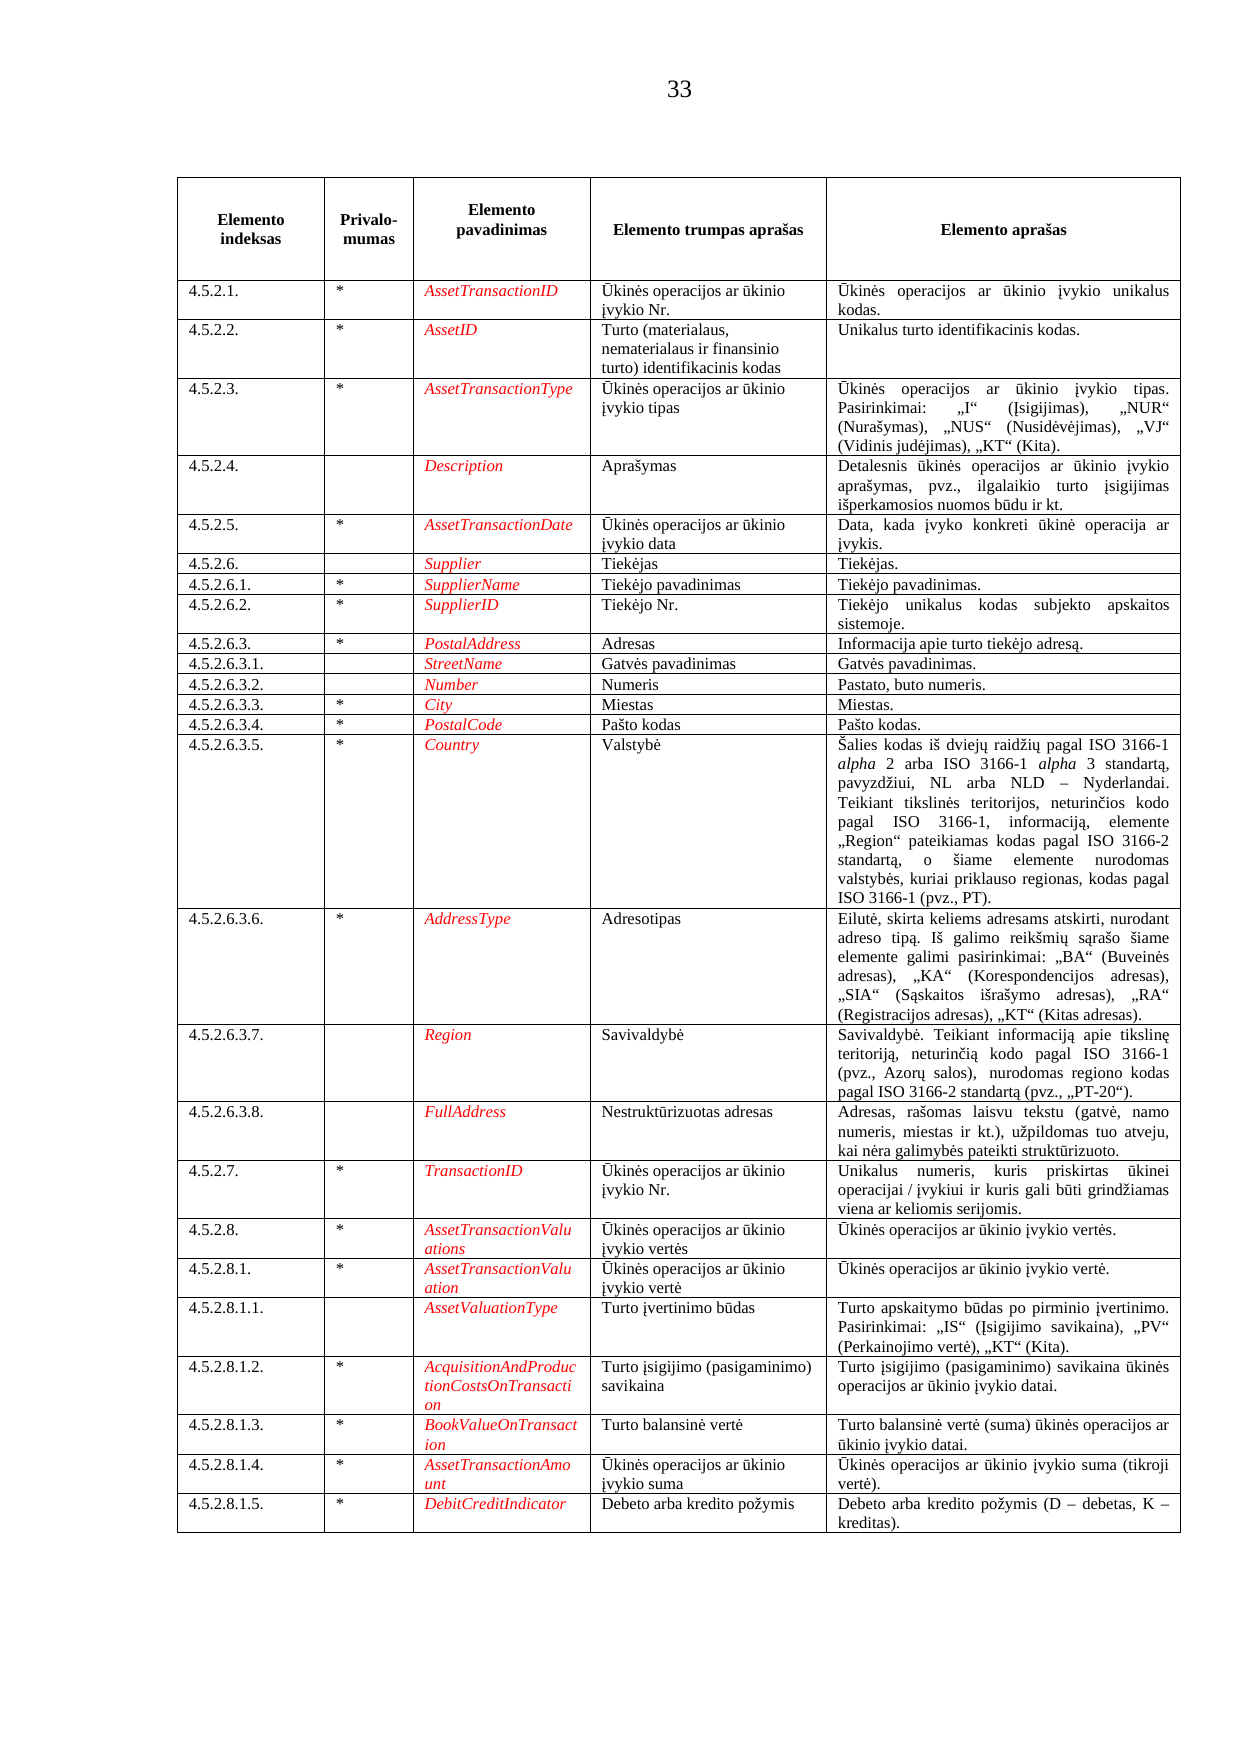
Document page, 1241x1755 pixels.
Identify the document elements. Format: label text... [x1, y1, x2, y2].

table_cell Ūkinės operacijos ar ūkinio įvykio tipas. Pasirinkimai: „I“ (Įsigijimas), „NUR“ (Nurašymas), „NUS“ (Nusidėvėjimas), „VJ“ (Vidinis judėjimas), „KT“ (Kita). [827, 379, 1180, 455]
table_cell * [325, 1219, 413, 1258]
table_cell 4.5.2.6.3.6. [178, 909, 324, 1023]
table_header Privalo-mumas [325, 178, 413, 279]
table_cell Ūkinės operacijos ar ūkinio įvykio Nr. [591, 281, 826, 319]
table_cell AssetID [414, 320, 590, 377]
table_cell City [414, 695, 590, 714]
table_cell Valstybė [591, 735, 826, 907]
table_cell [325, 554, 413, 573]
table_cell Šalies kodas iš dviejų raidžių pagal ISO 3166-1 alpha 2 arba ISO 3166-1 alpha 3 standartą, pavyzdžiui, NL arba NLD – Nyderlandai. Teikiant tikslinės teritorijos, neturinčios kodo pagal ISO 3166-1, informaciją, elemente „Region“ pateikiamas kodas pagal ISO 3166-2 standartą, o šiame elemente nurodomas valstybės, kuriai priklauso regionas, kodas pagal ISO 3166-1 (pvz., PT). [827, 735, 1180, 907]
table_cell PostalCode [414, 715, 590, 734]
table_cell * [325, 1415, 413, 1453]
table_cell 4.5.2.6.1. [178, 574, 324, 593]
table_cell Tiekėjo pavadinimas [591, 574, 826, 593]
table_cell TransactionID [414, 1161, 590, 1218]
table_cell PostalAddress [414, 634, 590, 653]
table_cell 4.5.2.6.3.3. [178, 695, 324, 714]
table_cell Turto (materialaus, nematerialaus ir finansinio turto) identifikacinis kodas [591, 320, 826, 377]
table_cell Unikalus turto identifikacinis kodas. [827, 320, 1180, 377]
table_cell Data, kada įvyko konkreti ūkinė operacija ar įvykis. [827, 515, 1180, 553]
table_cell AddressType [414, 909, 590, 1023]
table_cell AssetTransactionAmount [414, 1455, 590, 1493]
table_cell 4.5.2.4. [178, 456, 324, 514]
table_cell Country [414, 735, 590, 907]
table_cell SupplierName [414, 574, 590, 593]
table_header Elemento indeksas [178, 178, 324, 279]
table_cell Adresotipas [591, 909, 826, 1023]
table_cell Supplier [414, 554, 590, 573]
table_cell 4.5.2.2. [178, 320, 324, 377]
table_cell Ūkinės operacijos ar ūkinio įvykio tipas [591, 379, 826, 455]
table_cell Number [414, 674, 590, 693]
table_header Elemento pavadinimas [414, 178, 590, 279]
table_cell 4.5.2.5. [178, 515, 324, 553]
table_cell Ūkinės operacijos ar ūkinio įvykio data [591, 515, 826, 553]
table_cell Informacija apie turto tiekėjo adresą. [827, 634, 1180, 653]
table_cell Unikalus numeris, kuris priskirtas ūkinei operacijai / įvykiui ir kuris gali būti grindžiamas viena ar keliomis serijomis. [827, 1161, 1180, 1218]
table_cell * [325, 379, 413, 455]
table_cell Nestruktūrizuotas adresas [591, 1102, 826, 1160]
table_cell * [325, 634, 413, 653]
table_cell Turto balansinė vertė [591, 1415, 826, 1453]
table_cell * [325, 1161, 413, 1218]
table_cell 4.5.2.8.1.1. [178, 1298, 324, 1356]
table_cell * [325, 281, 413, 319]
table_cell * [325, 715, 413, 734]
table_cell [325, 1102, 413, 1160]
table_cell [325, 654, 413, 673]
table_cell Description [414, 456, 590, 514]
table_cell Miestas. [827, 695, 1180, 714]
table_cell Ūkinės operacijos ar ūkinio įvykio Nr. [591, 1161, 826, 1218]
table_cell Tiekėjo Nr. [591, 595, 826, 633]
table_cell Debeto arba kredito požymis [591, 1494, 826, 1532]
table_cell 4.5.2.6.2. [178, 595, 324, 633]
table_cell Turto balansinė vertė (suma) ūkinės operacijos ar ūkinio įvykio datai. [827, 1415, 1180, 1453]
table_cell 4.5.2.6. [178, 554, 324, 573]
table_cell Aprašymas [591, 456, 826, 514]
table_cell [325, 1298, 413, 1356]
table_cell StreetName [414, 654, 590, 673]
table_cell * [325, 1259, 413, 1297]
table_cell Savivaldybė. Teikiant informaciją apie tikslinę teritoriją, neturinčią kodo pagal ISO 3166-1 (pvz., Azorų salos), nurodomas regiono kodas pagal ISO 3166-2 standartą (pvz., „PT-20“). [827, 1025, 1180, 1101]
table_cell Ūkinės operacijos ar ūkinio įvykio unikalus kodas. [827, 281, 1180, 319]
table_cell Gatvės pavadinimas [591, 654, 826, 673]
table_cell * [325, 735, 413, 907]
table_cell Pašto kodas [591, 715, 826, 734]
table_cell AssetTransactionID [414, 281, 590, 319]
table_cell * [325, 909, 413, 1023]
table_cell * [325, 595, 413, 633]
table_cell Debeto arba kredito požymis (D – debetas, K – kreditas). [827, 1494, 1180, 1532]
table_header Elemento trumpas aprašas [591, 178, 826, 279]
table_cell AssetValuationType [414, 1298, 590, 1356]
table_cell 4.5.2.6.3.8. [178, 1102, 324, 1160]
table_cell * [325, 695, 413, 714]
table_cell Miestas [591, 695, 826, 714]
table_cell * [325, 1494, 413, 1532]
table_cell 4.5.2.8.1. [178, 1259, 324, 1297]
table_cell 4.5.2.8.1.4. [178, 1455, 324, 1493]
table_cell SupplierID [414, 595, 590, 633]
table_cell Tiekėjas [591, 554, 826, 573]
table_cell 4.5.2.6.3.4. [178, 715, 324, 734]
table_cell AssetTransactionDate [414, 515, 590, 553]
table_cell Ūkinės operacijos ar ūkinio įvykio vertė. [827, 1259, 1180, 1297]
table_cell Detalesnis ūkinės operacijos ar ūkinio įvykio aprašymas, pvz., ilgalaikio turto įsigijimas išperkamosios nuomos būdu ir kt. [827, 456, 1180, 514]
table_cell FullAddress [414, 1102, 590, 1160]
table_cell [325, 674, 413, 693]
table_cell * [325, 320, 413, 377]
table_cell AssetTransactionValuations [414, 1219, 590, 1258]
table_cell [325, 456, 413, 514]
table_cell Turto įsigijimo (pasigaminimo) savikaina ūkinės operacijos ar ūkinio įvykio datai. [827, 1357, 1180, 1414]
table_cell Ūkinės operacijos ar ūkinio įvykio vertė [591, 1259, 826, 1297]
table_cell BookValueOnTransaction [414, 1415, 590, 1453]
table_cell * [325, 574, 413, 593]
table_cell 4.5.2.6.3.5. [178, 735, 324, 907]
table_cell 4.5.2.8.1.2. [178, 1357, 324, 1414]
table_cell Turto apskaitymo būdas po pirminio įvertinimo. Pasirinkimai: „IS“ (Įsigijimo savikaina), „PV“ (Perkainojimo vertė), „KT“ (Kita). [827, 1298, 1180, 1356]
table_cell Turto įsigijimo (pasigaminimo) savikaina [591, 1357, 826, 1414]
table_cell 4.5.2.6.3.2. [178, 674, 324, 693]
table_cell AssetTransactionType [414, 379, 590, 455]
table_cell * [325, 1357, 413, 1414]
table_cell Ūkinės operacijos ar ūkinio įvykio vertės [591, 1219, 826, 1258]
table_cell * [325, 1455, 413, 1493]
table_cell 4.5.2.3. [178, 379, 324, 455]
table_cell Turto įvertinimo būdas [591, 1298, 826, 1356]
table_cell Savivaldybė [591, 1025, 826, 1101]
table_cell Adresas [591, 634, 826, 653]
table_cell Ūkinės operacijos ar ūkinio įvykio vertės. [827, 1219, 1180, 1258]
table_cell AcquisitionAndProductionCostsOnTransaction [414, 1357, 590, 1414]
table_cell Ūkinės operacijos ar ūkinio įvykio suma [591, 1455, 826, 1493]
table_cell Adresas, rašomas laisvu tekstu (gatvė, namo numeris, miestas ir kt.), užpildomas tuo atveju, kai nėra galimybės pateikti struktūrizuoto. [827, 1102, 1180, 1160]
table_cell 4.5.2.8.1.3. [178, 1415, 324, 1453]
table_cell Pašto kodas. [827, 715, 1180, 734]
table_cell 4.5.2.8.1.5. [178, 1494, 324, 1532]
table_cell 4.5.2.6.3.1. [178, 654, 324, 673]
table_cell Tiekėjas. [827, 554, 1180, 573]
table_cell 4.5.2.7. [178, 1161, 324, 1218]
table_cell AssetTransactionValuation [414, 1259, 590, 1297]
table_cell Numeris [591, 674, 826, 693]
table_cell Ūkinės operacijos ar ūkinio įvykio suma (tikroji vertė). [827, 1455, 1180, 1493]
table_header Elemento aprašas [827, 178, 1180, 279]
table_cell Region [414, 1025, 590, 1101]
table_cell 4.5.2.6.3. [178, 634, 324, 653]
table_cell Tiekėjo pavadinimas. [827, 574, 1180, 593]
table_cell Eilutė, skirta keliems adresams atskirti, nurodant adreso tipą. Iš galimo reikšmių sąrašo šiame elemente galimi pasirinkimai: „BA“ (Buveinės adresas), „KA“ (Korespondencijos adresas), „SIA“ (Sąskaitos išrašymo adresas), „RA“ (Registracijos adresas), „KT“ (Kitas adresas). [827, 909, 1180, 1023]
table_cell 4.5.2.6.3.7. [178, 1025, 324, 1101]
table_cell 4.5.2.1. [178, 281, 324, 319]
table_cell Tiekėjo unikalus kodas subjekto apskaitos sistemoje. [827, 595, 1180, 633]
table_cell DebitCreditIndicator [414, 1494, 590, 1532]
table_cell * [325, 515, 413, 553]
table_cell Pastato, buto numeris. [827, 674, 1180, 693]
table_cell [325, 1025, 413, 1101]
table_cell 4.5.2.8. [178, 1219, 324, 1258]
table_cell Gatvės pavadinimas. [827, 654, 1180, 673]
